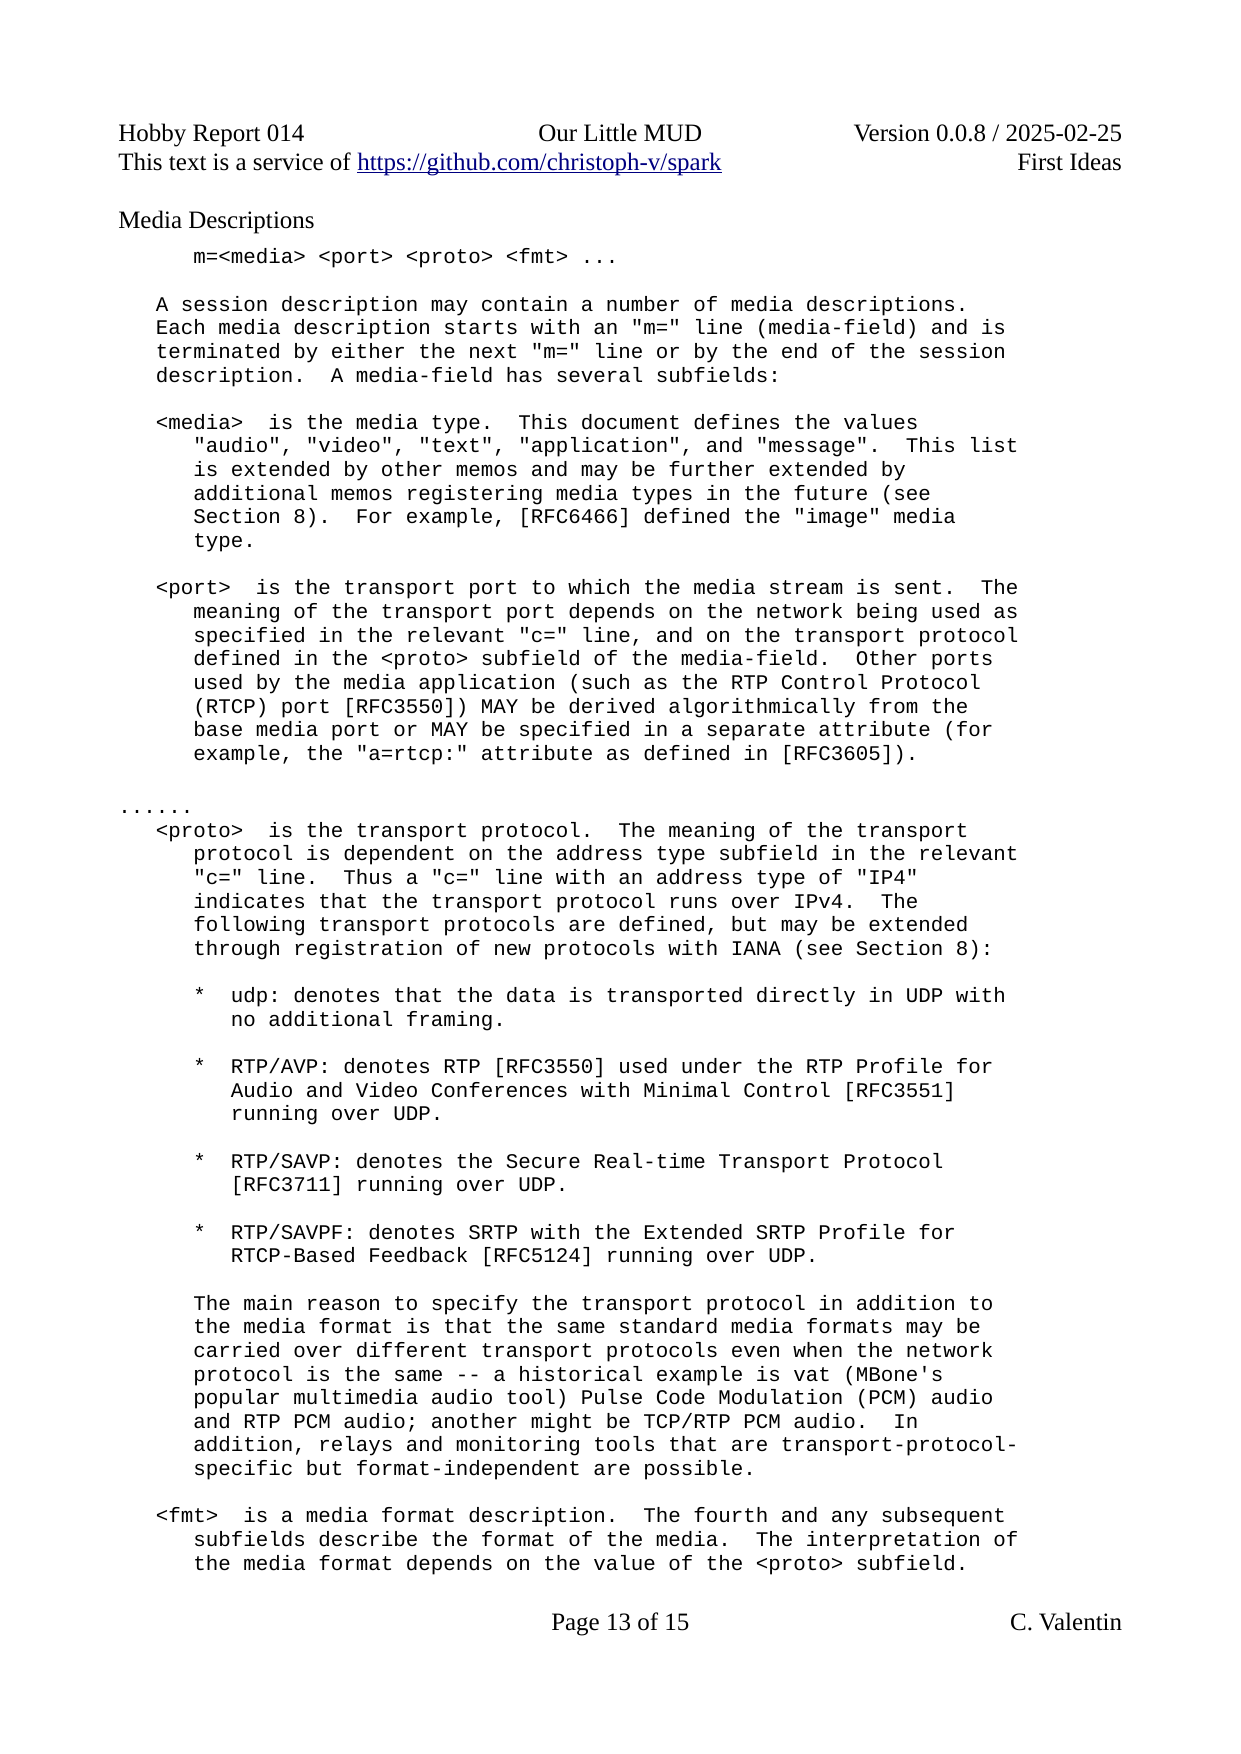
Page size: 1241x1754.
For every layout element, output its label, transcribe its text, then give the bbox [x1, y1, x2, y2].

text indicates that the transport protocol runs over IPv4. The [118, 891, 1122, 914]
text terminated by either the next "m=" line or by the end of the session [118, 341, 1122, 364]
text used by the media application (such as the RTP Control Protocol [118, 672, 1122, 696]
text no additional framing. [118, 1009, 1122, 1032]
text example, the "a=rtcp:" attribute as defined in [RFC3605]). [118, 743, 1122, 767]
text <media> is the media type. This document defines the values [118, 412, 1122, 436]
text the media format is that the same standard media formats may be [118, 1316, 1122, 1340]
text Section 8). For example, [RFC6466] defined the "image" media [118, 506, 1122, 530]
text RTCP-Based Feedback [RFC5124] running over UDP. [118, 1245, 1122, 1269]
text following transport protocols are defined, but may be extended [118, 914, 1122, 938]
text <port> is the transport port to which the media stream is sent. The [118, 577, 1122, 601]
text defined in the <proto> subfield of the media-field. Other ports [118, 648, 1122, 672]
text carried over different transport protocols even when the network [118, 1340, 1122, 1363]
text specific but format-independent are possible. [118, 1458, 1122, 1482]
text through registration of new protocols with IANA (see Section 8): [118, 938, 1122, 962]
text is extended by other memos and may be further extended by [118, 459, 1122, 483]
text base media port or MAY be specified in a separate attribute (for [118, 719, 1122, 743]
text (RTCP) port [RFC3550]) MAY be derived algorithmically from the [118, 696, 1122, 719]
text the media format depends on the value of the <proto> subfield. [118, 1553, 1122, 1576]
text running over UDP. [118, 1103, 1122, 1127]
text <proto> is the transport protocol. The meaning of the transport [118, 820, 1122, 843]
text meaning of the transport port depends on the network being used as [118, 601, 1122, 625]
text popular multimedia audio tool) Pulse Code Modulation (PCM) audio [118, 1387, 1122, 1411]
text m=<media> <port> <proto> <fmt> ... [118, 246, 1122, 270]
text Media Descriptions [118, 205, 1122, 234]
text The main reason to specify the transport protocol in addition to [118, 1293, 1122, 1316]
text * RTP/SAVPF: denotes SRTP with the Extended SRTP Profile for [118, 1222, 1122, 1245]
text Each media description starts with an "m=" line (media-field) and is [118, 317, 1122, 341]
text * RTP/SAVP: denotes the Secure Real-time Transport Protocol [118, 1151, 1122, 1174]
text <fmt> is a media format description. The fourth and any subsequent [118, 1505, 1122, 1529]
text subfields describe the format of the media. The interpretation of [118, 1529, 1122, 1553]
text [RFC3711] running over UDP. [118, 1174, 1122, 1198]
text Audio and Video Conferences with Minimal Control [RFC3551] [118, 1080, 1122, 1103]
text * RTP/AVP: denotes RTP [RFC3550] used under the RTP Profile for [118, 1056, 1122, 1080]
text addition, relays and monitoring tools that are transport-protocol- [118, 1434, 1122, 1458]
text type. [118, 530, 1122, 554]
text ...... [118, 796, 1122, 820]
text "c=" line. Thus a "c=" line with an address type of "IP4" [118, 867, 1122, 891]
text and RTP PCM audio; another might be TCP/RTP PCM audio. In [118, 1411, 1122, 1434]
text protocol is the same -- a historical example is vat (MBone's [118, 1363, 1122, 1387]
text specified in the relevant "c=" line, and on the transport protocol [118, 625, 1122, 648]
text * udp: denotes that the data is transported directly in UDP with [118, 985, 1122, 1009]
text protocol is dependent on the address type subfield in the relevant [118, 843, 1122, 867]
text description. A media-field has several subfields: [118, 364, 1122, 388]
text A session description may contain a number of media descriptions. [118, 294, 1122, 317]
text additional memos registering media types in the future (see [118, 483, 1122, 506]
text "audio", "video", "text", "application", and "message". This list [118, 436, 1122, 459]
